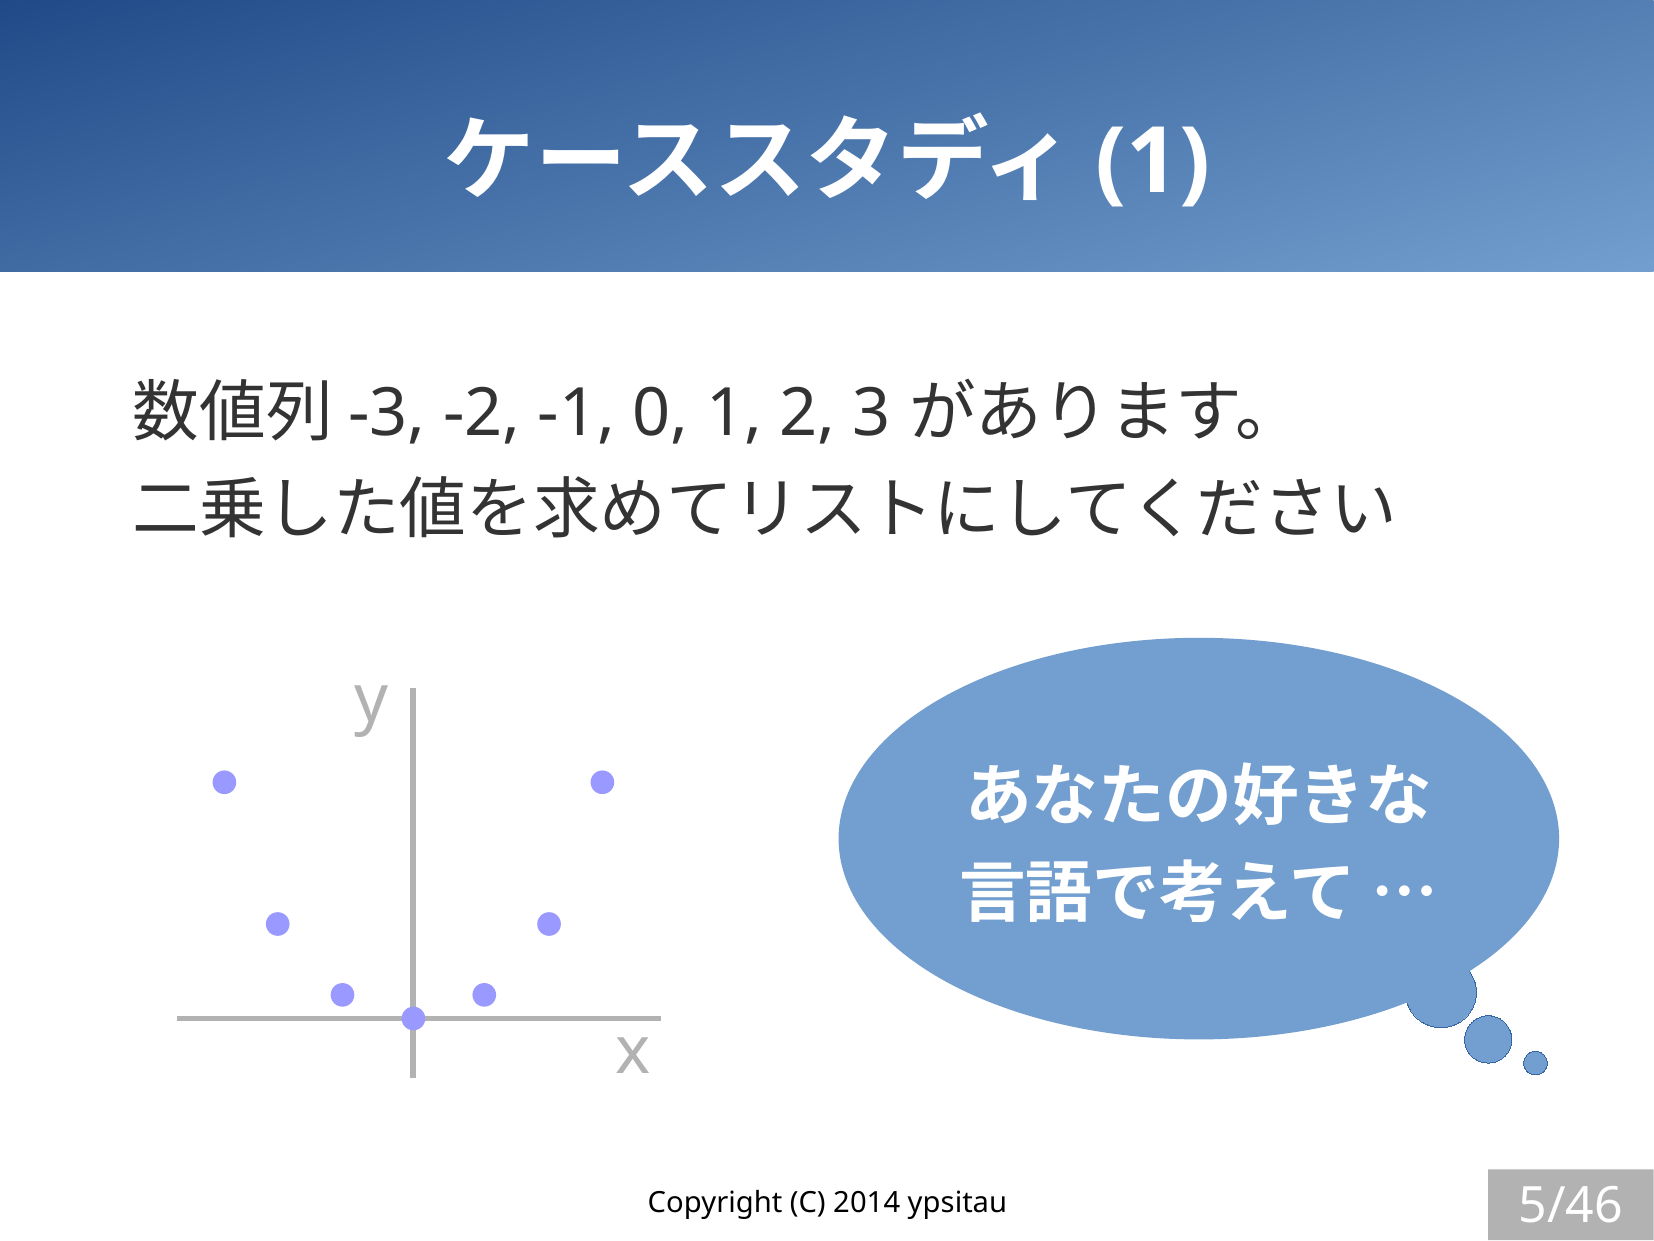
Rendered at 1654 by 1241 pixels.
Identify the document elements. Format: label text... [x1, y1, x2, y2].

text_box x [601, 994, 662, 1099]
title ケーススタディ (1) [82, 49, 1571, 257]
text_box [590, 770, 615, 795]
text_box [401, 1006, 426, 1031]
text_box [537, 912, 561, 936]
text_box [330, 983, 355, 1007]
text_box [212, 770, 237, 795]
text_box [265, 912, 290, 936]
text_box 数値列 -3, -2, -1, 0, 1, 2, 3 があります。 二乗した値を求めてリストにしてください [118, 350, 1417, 567]
text_box [1523, 1051, 1548, 1075]
text_box [472, 983, 497, 1007]
text_box あなたの好きな 言語で考えて … [838, 637, 1560, 1040]
text_box [1407, 971, 1477, 1028]
text_box [1464, 1015, 1512, 1064]
text_box y [339, 643, 402, 747]
